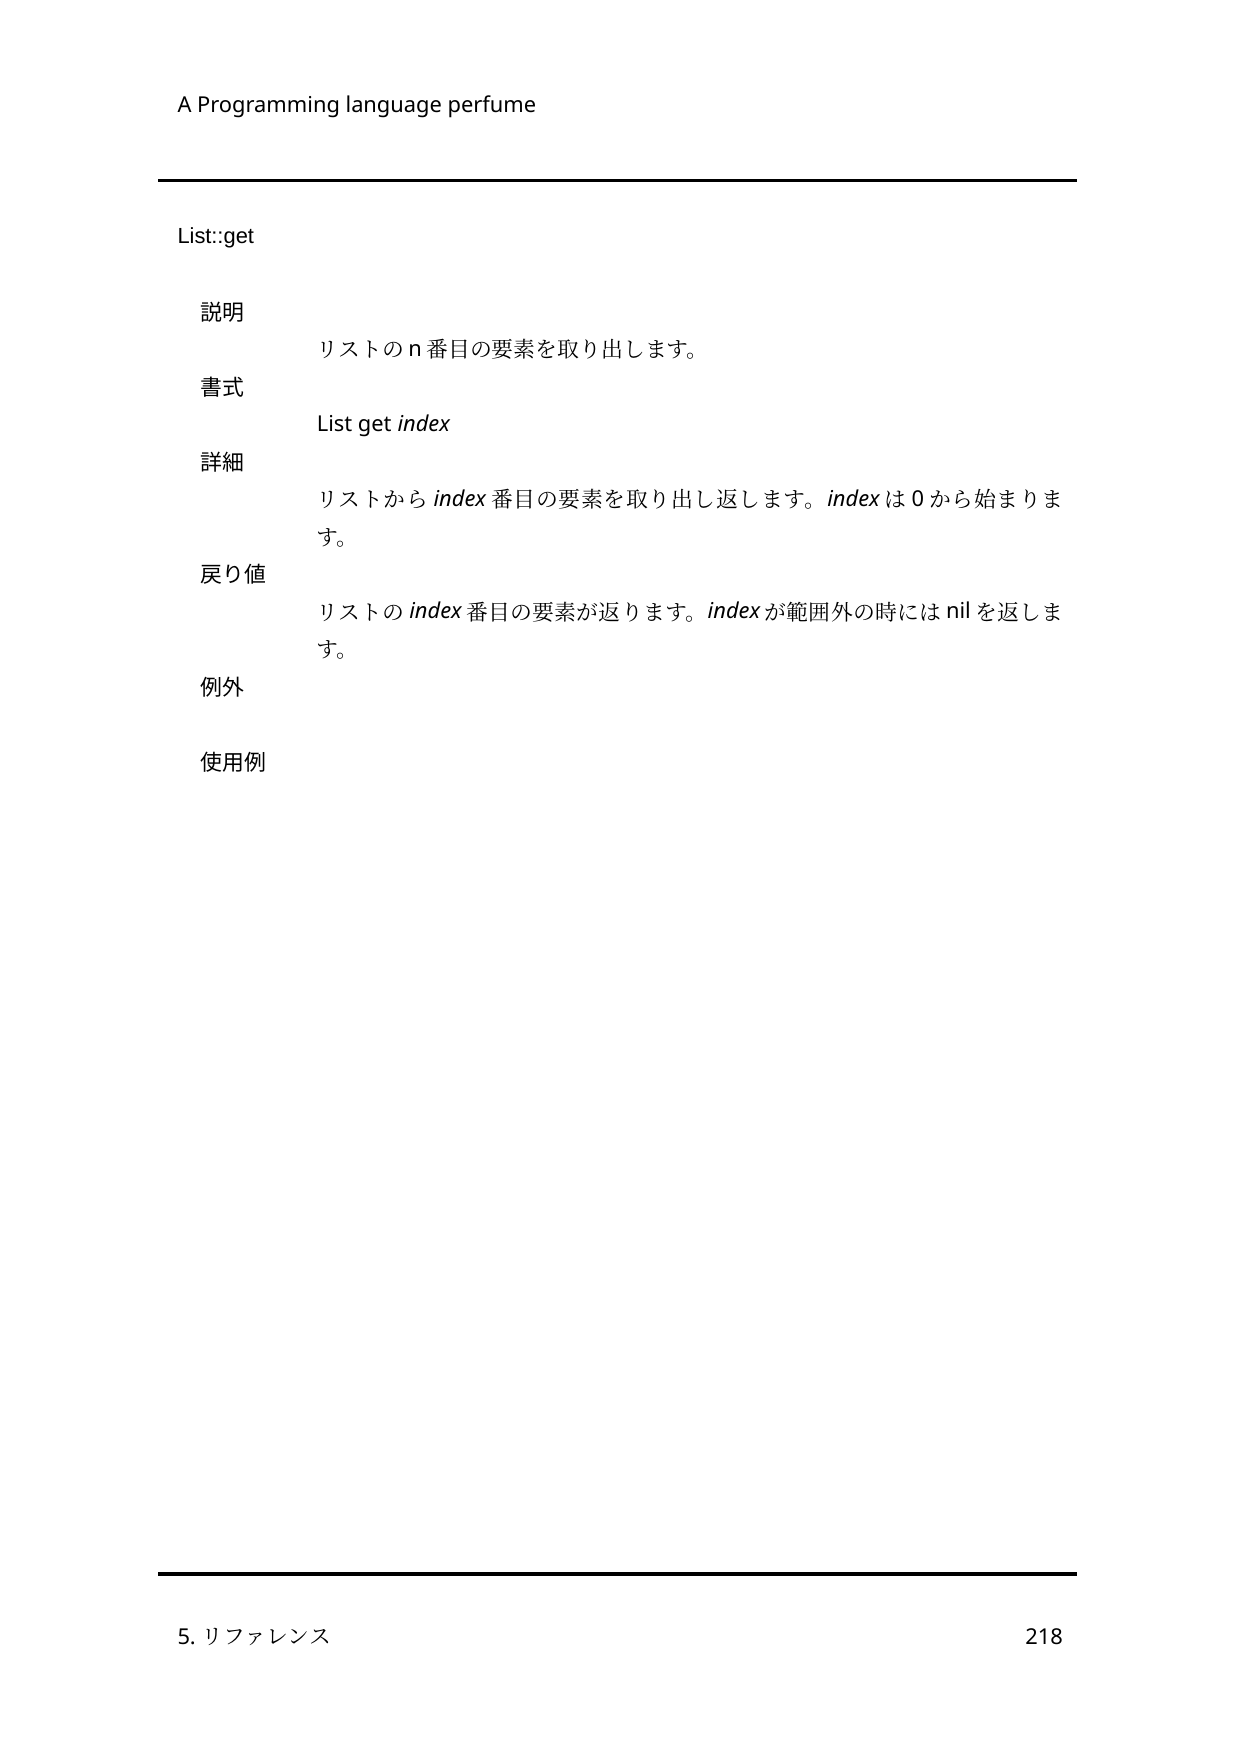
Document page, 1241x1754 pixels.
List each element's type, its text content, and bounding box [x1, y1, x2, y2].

table_cell リストのindex番目の要素が返ります。indexが範囲外の時にはnilを返します。 [317, 554, 1063, 667]
table_cell 例外 [200, 667, 317, 742]
table_header 説明 [200, 292, 317, 367]
table_cell [317, 742, 1063, 817]
table_cell 書式 [200, 367, 317, 442]
subtitle List::get [177, 217, 1063, 254]
table_cell [317, 667, 1063, 742]
table_header リストのn番目の要素を取り出します。 [317, 292, 1063, 367]
table_cell 戻り値 [200, 554, 317, 667]
table_cell 詳細 [200, 442, 317, 554]
table_cell 使用例 [200, 742, 317, 817]
table_cell List get index [317, 367, 1063, 442]
table_cell リストからindex番目の要素を取り出し返します。indexは0から始まります。 [317, 442, 1063, 554]
